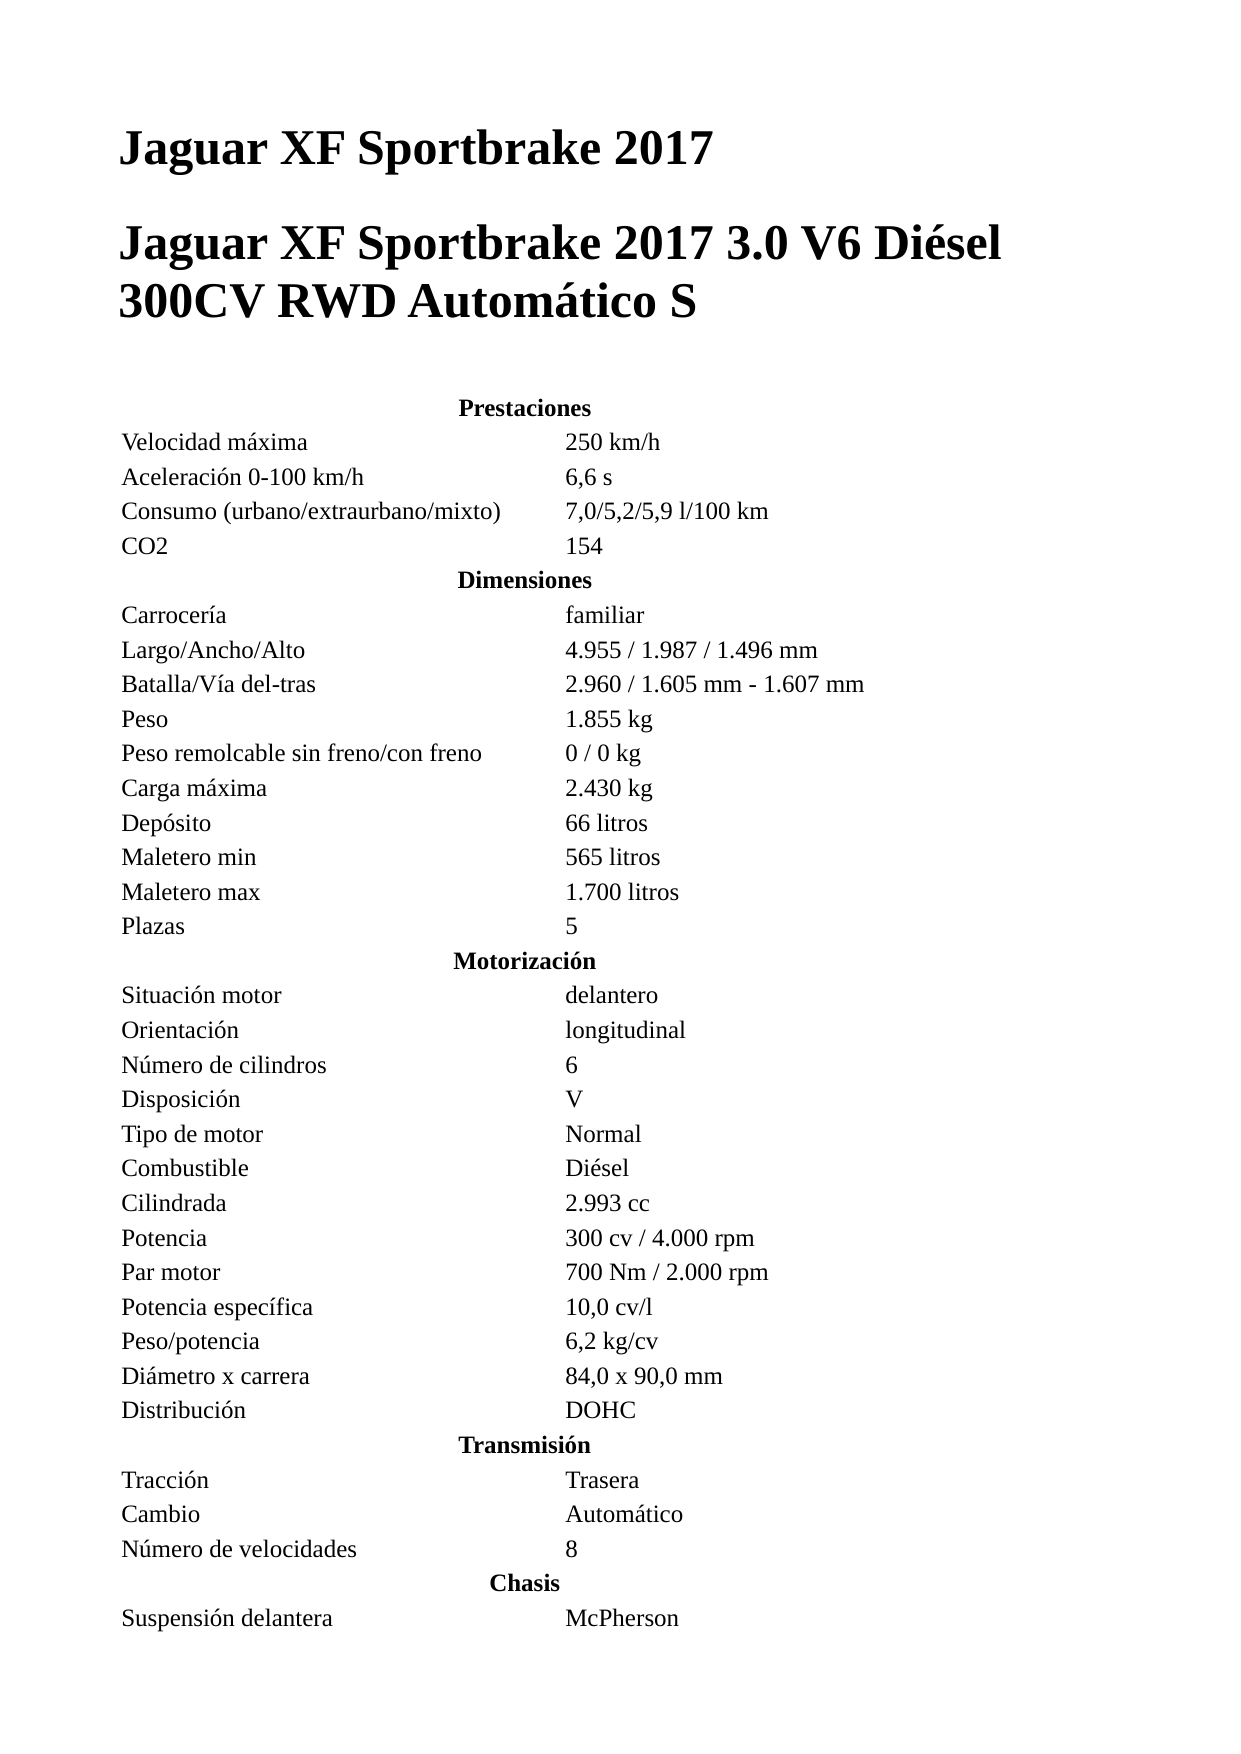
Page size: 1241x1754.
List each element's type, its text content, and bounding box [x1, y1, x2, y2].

subtitle Jaguar XF Sportbrake 2017 [118, 118, 1122, 176]
table_cell Maletero min [118, 839, 562, 874]
table_cell 7,0/5,2/5,9 l/100 km [562, 494, 931, 528]
table_cell Largo/Ancho/Alto [118, 632, 562, 666]
table_cell 565 litros [562, 839, 931, 874]
table_cell Aceleración 0-100 km/h [118, 459, 562, 493]
table_cell Par motor [118, 1254, 562, 1289]
table_cell 5 [562, 909, 931, 943]
table_cell Cilindrada [118, 1185, 562, 1220]
table_cell Trasera [562, 1462, 931, 1496]
table_cell Peso/potencia [118, 1324, 562, 1358]
table_cell Velocidad máxima [118, 424, 562, 459]
table_cell Consumo (urbano/extraurbano/mixto) [118, 494, 562, 528]
table_cell Disposición [118, 1081, 562, 1116]
table_cell 6 [562, 1047, 931, 1081]
table_cell Tracción [118, 1462, 562, 1496]
table_cell 1.700 litros [562, 874, 931, 908]
table_cell Diésel [562, 1151, 931, 1185]
table_cell 300 cv / 4.000 rpm [562, 1220, 931, 1254]
table_cell 8 [562, 1531, 931, 1566]
table_cell Plazas [118, 909, 562, 943]
table_cell Número de velocidades [118, 1531, 562, 1566]
table_cell Depósito [118, 805, 562, 839]
table_cell Potencia [118, 1220, 562, 1254]
table_cell 6,2 kg/cv [562, 1324, 931, 1358]
table_cell 10,0 cv/l [562, 1289, 931, 1323]
table_cell Diámetro x carrera [118, 1358, 562, 1393]
subtitle Jaguar XF Sportbrake 2017 3.0 V6 Diésel 300CV RWD Automático S [118, 213, 1122, 328]
table_cell Orientación [118, 1012, 562, 1047]
table_cell 66 litros [562, 805, 931, 839]
table_cell Batalla/Vía del-tras [118, 666, 562, 701]
table_cell Tipo de motor [118, 1116, 562, 1151]
table_cell CO2 [118, 528, 562, 563]
table_cell familiar [562, 597, 931, 632]
table_cell Automático [562, 1496, 931, 1531]
table_cell 4.955 / 1.987 / 1.496 mm [562, 632, 931, 666]
table_cell Potencia específica [118, 1289, 562, 1323]
table_cell 0 / 0 kg [562, 736, 931, 770]
table_cell Normal [562, 1116, 931, 1151]
table_cell Número de cilindros [118, 1047, 562, 1081]
table_cell Combustible [118, 1151, 562, 1185]
table_cell 154 [562, 528, 931, 563]
table_cell Maletero max [118, 874, 562, 908]
table_cell Peso [118, 701, 562, 736]
table_cell 6,6 s [562, 459, 931, 493]
table_cell Carga máxima [118, 770, 562, 805]
table_cell Dimensiones [118, 563, 931, 597]
table_cell Transmisión [118, 1427, 931, 1462]
table_header Prestaciones [118, 390, 931, 424]
table_cell McPherson [562, 1600, 931, 1635]
table_cell Carrocería [118, 597, 562, 632]
table_cell Peso remolcable sin freno/con freno [118, 736, 562, 770]
table_cell 250 km/h [562, 424, 931, 459]
table_cell V [562, 1081, 931, 1116]
table_cell longitudinal [562, 1012, 931, 1047]
table_cell DOHC [562, 1393, 931, 1427]
table_cell Distribución [118, 1393, 562, 1427]
table_cell Motorización [118, 943, 931, 978]
table_cell Cambio [118, 1496, 562, 1531]
table_cell 2.960 / 1.605 mm - 1.607 mm [562, 666, 931, 701]
table_cell 2.993 cc [562, 1185, 931, 1220]
table_cell Situación motor [118, 978, 562, 1012]
table_cell 84,0 x 90,0 mm [562, 1358, 931, 1393]
table_cell Chasis [118, 1566, 931, 1600]
table_cell delantero [562, 978, 931, 1012]
table_cell 700 Nm / 2.000 rpm [562, 1254, 931, 1289]
table_cell 1.855 kg [562, 701, 931, 736]
table_cell 2.430 kg [562, 770, 931, 805]
table_cell Suspensión delantera [118, 1600, 562, 1635]
